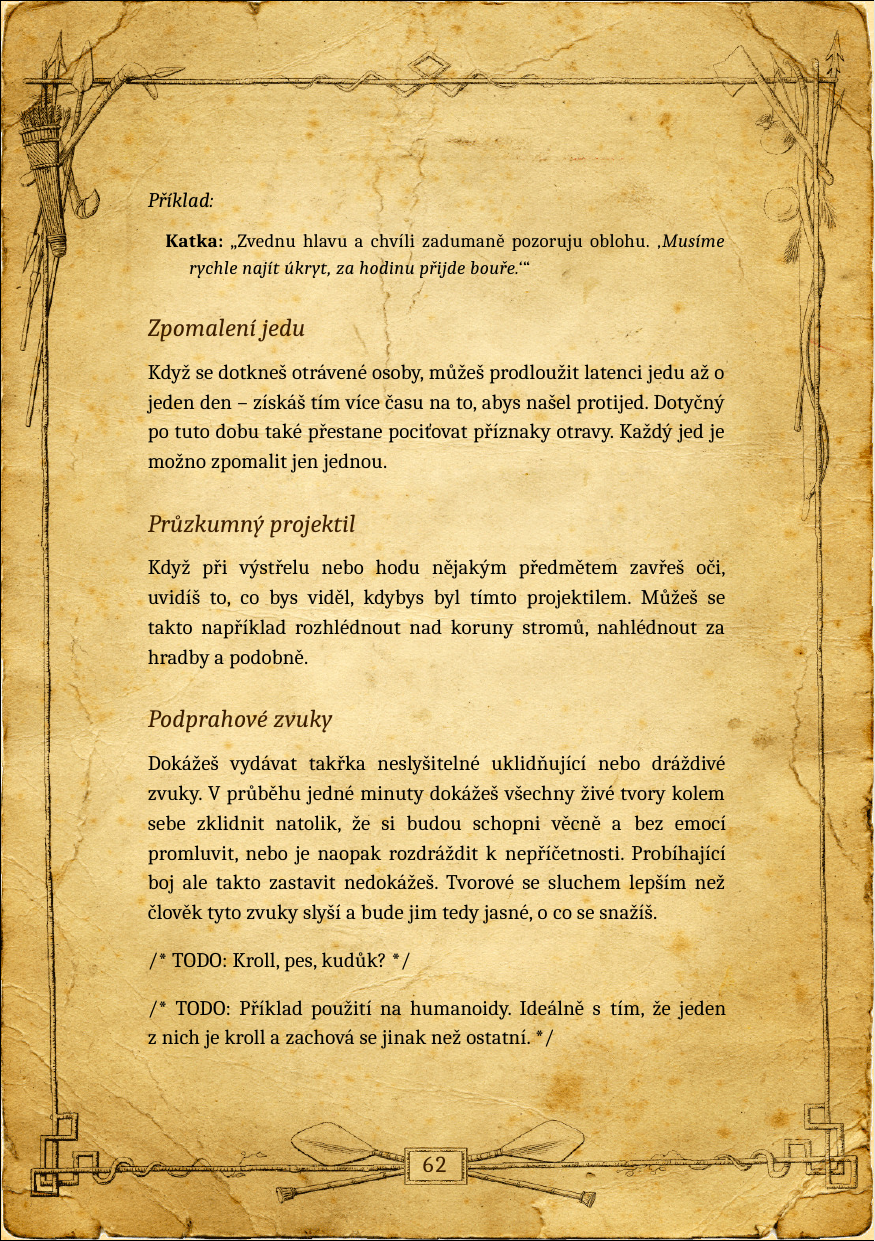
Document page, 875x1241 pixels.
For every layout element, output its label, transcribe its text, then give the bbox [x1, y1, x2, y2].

subtitle Podprahové zvuky [148, 705, 726, 734]
text /* TODO: Příklad použití na humanoidy. Ideálně s⁠ tím, že jeden z⁠ nich je kroll a⁠ zachová se jinak než ostatní. */ [148, 996, 726, 1050]
subtitle Průzkumný projektil [148, 509, 726, 538]
text Příklad: [148, 189, 726, 213]
picture [1, 1, 874, 1240]
text Když při výstřelu nebo hodu nějakým předmětem zavřeš oči, uvidíš to, co bys viděl, kdybys byl tímto projektilem. Můžeš se takto například rozhlédnout nad koruny stromů, nahlédnout za hradby a⁠ podobně. [148, 556, 726, 669]
text /* TODO: Kroll, pes, kudůk? */ [148, 948, 726, 972]
text Katka: „Zvednu hlavu a⁠ chvíli zadumaně pozoruju oblohu. ‚Musíme rychle najít úkryt, za hodinu přijde bouře.‘“ [165, 231, 726, 279]
subtitle Zpomalení jedu [148, 314, 726, 343]
text Když se dotkneš otrávené osoby, můžeš prodloužit latenci jedu až o⁠ jeden den – získáš tím více času na to, abys našel protijed. Dotyčný po tuto dobu také přestane pociťovat příznaky otravy. Každý jed je možno zpomalit jen jednou. [148, 360, 726, 474]
text Dokážeš vydávat takřka neslyšitelné uklidňující nebo dráždivé zvuky. V⁠ průběhu jedné minuty dokážeš všechny živé tvory kolem sebe zklidnit natolik, že si budou schopni věcně a⁠ bez emocí promluvit, nebo je naopak rozdráždit k⁠ nepříčetnosti. Probíhající boj ale takto zastavit nedokážeš. Tvorové se sluchem lepším než člověk tyto zvuky slyší a⁠ bude jim tedy jasné, o⁠ co se snažíš. [148, 751, 726, 925]
